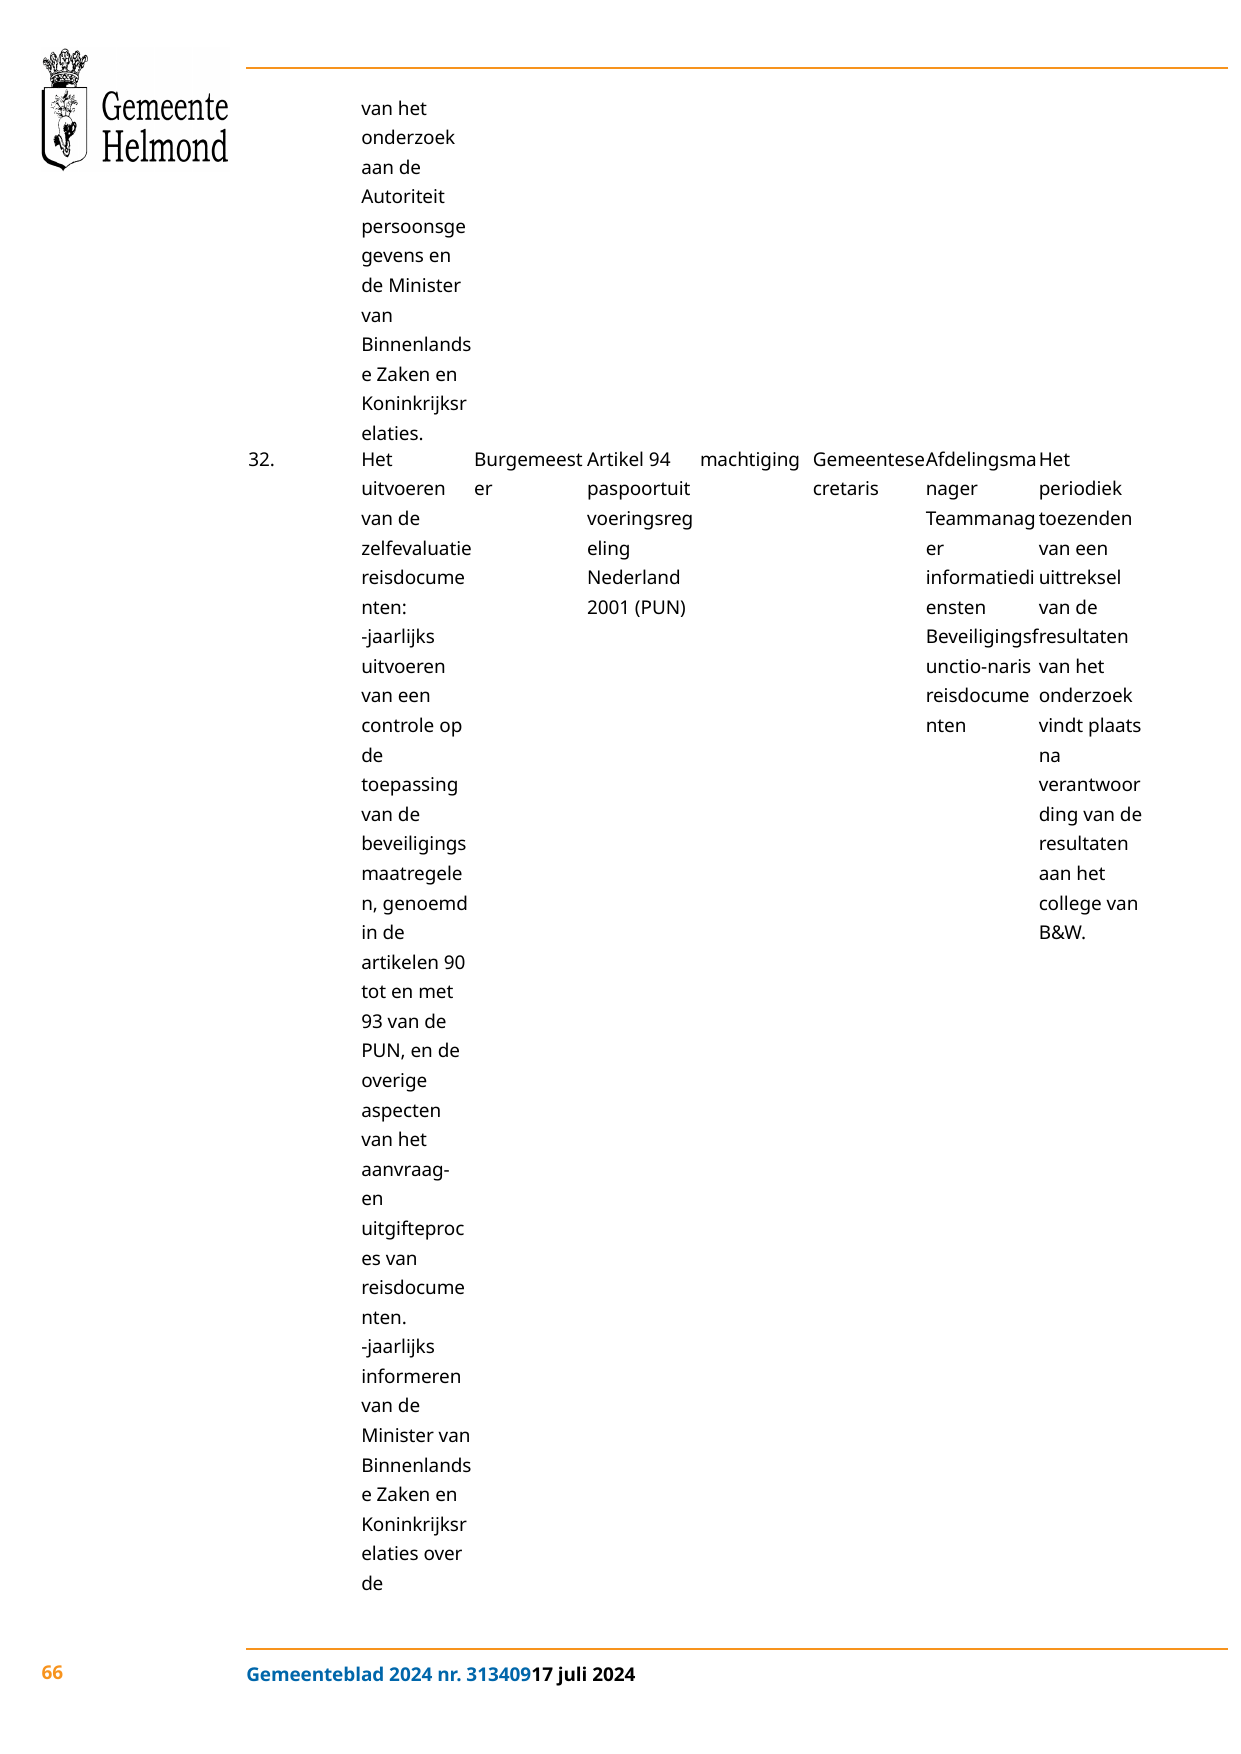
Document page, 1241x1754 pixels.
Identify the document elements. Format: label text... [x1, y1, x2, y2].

table_cell 32. [248, 446, 361, 1596]
table_cell [700, 95, 813, 446]
table_cell Artikel 94 paspoortuitvoeringsregeling Nederland 2001 (PUN) [587, 446, 700, 1596]
table_cell [926, 95, 1038, 446]
table_cell van het onderzoek aan de Autoriteit persoonsgegevens en de Minister van Binnenlandse Zaken en Koninkrijksrelaties. [361, 95, 474, 446]
table_cell machtiging [700, 446, 813, 1596]
table_cell [1039, 95, 1152, 446]
table_cell [474, 95, 587, 446]
table_cell [813, 95, 926, 446]
picture [41, 47, 231, 172]
table_cell [587, 95, 700, 446]
table_cell Afdelingsmanager Teammanager informatiediensten Beveiligingsfunctio-naris reisdocumenten [926, 446, 1038, 1596]
table_cell Het uitvoeren van de zelfevaluatie reisdocumenten: -jaarlijks uitvoeren van een controle op de toepassing van de beveiligingsmaatregelen, genoemd in de artikelen 90 tot en met 93 van de PUN, en de overige aspecten van het aanvraag- en uitgifteproces van reisdocumenten. -jaarlijks informeren van de Minister van Binnenlandse Zaken en Koninkrijksrelaties over de [361, 446, 474, 1596]
table_cell Burgemeester [474, 446, 587, 1596]
table_cell Gemeentesecretaris [813, 446, 926, 1596]
table_cell [248, 95, 361, 446]
table_cell Het periodiek toezenden van een uittreksel van de resultaten van het onderzoek vindt plaats na verantwoording van de resultaten aan het college van B&W. [1039, 446, 1152, 1596]
